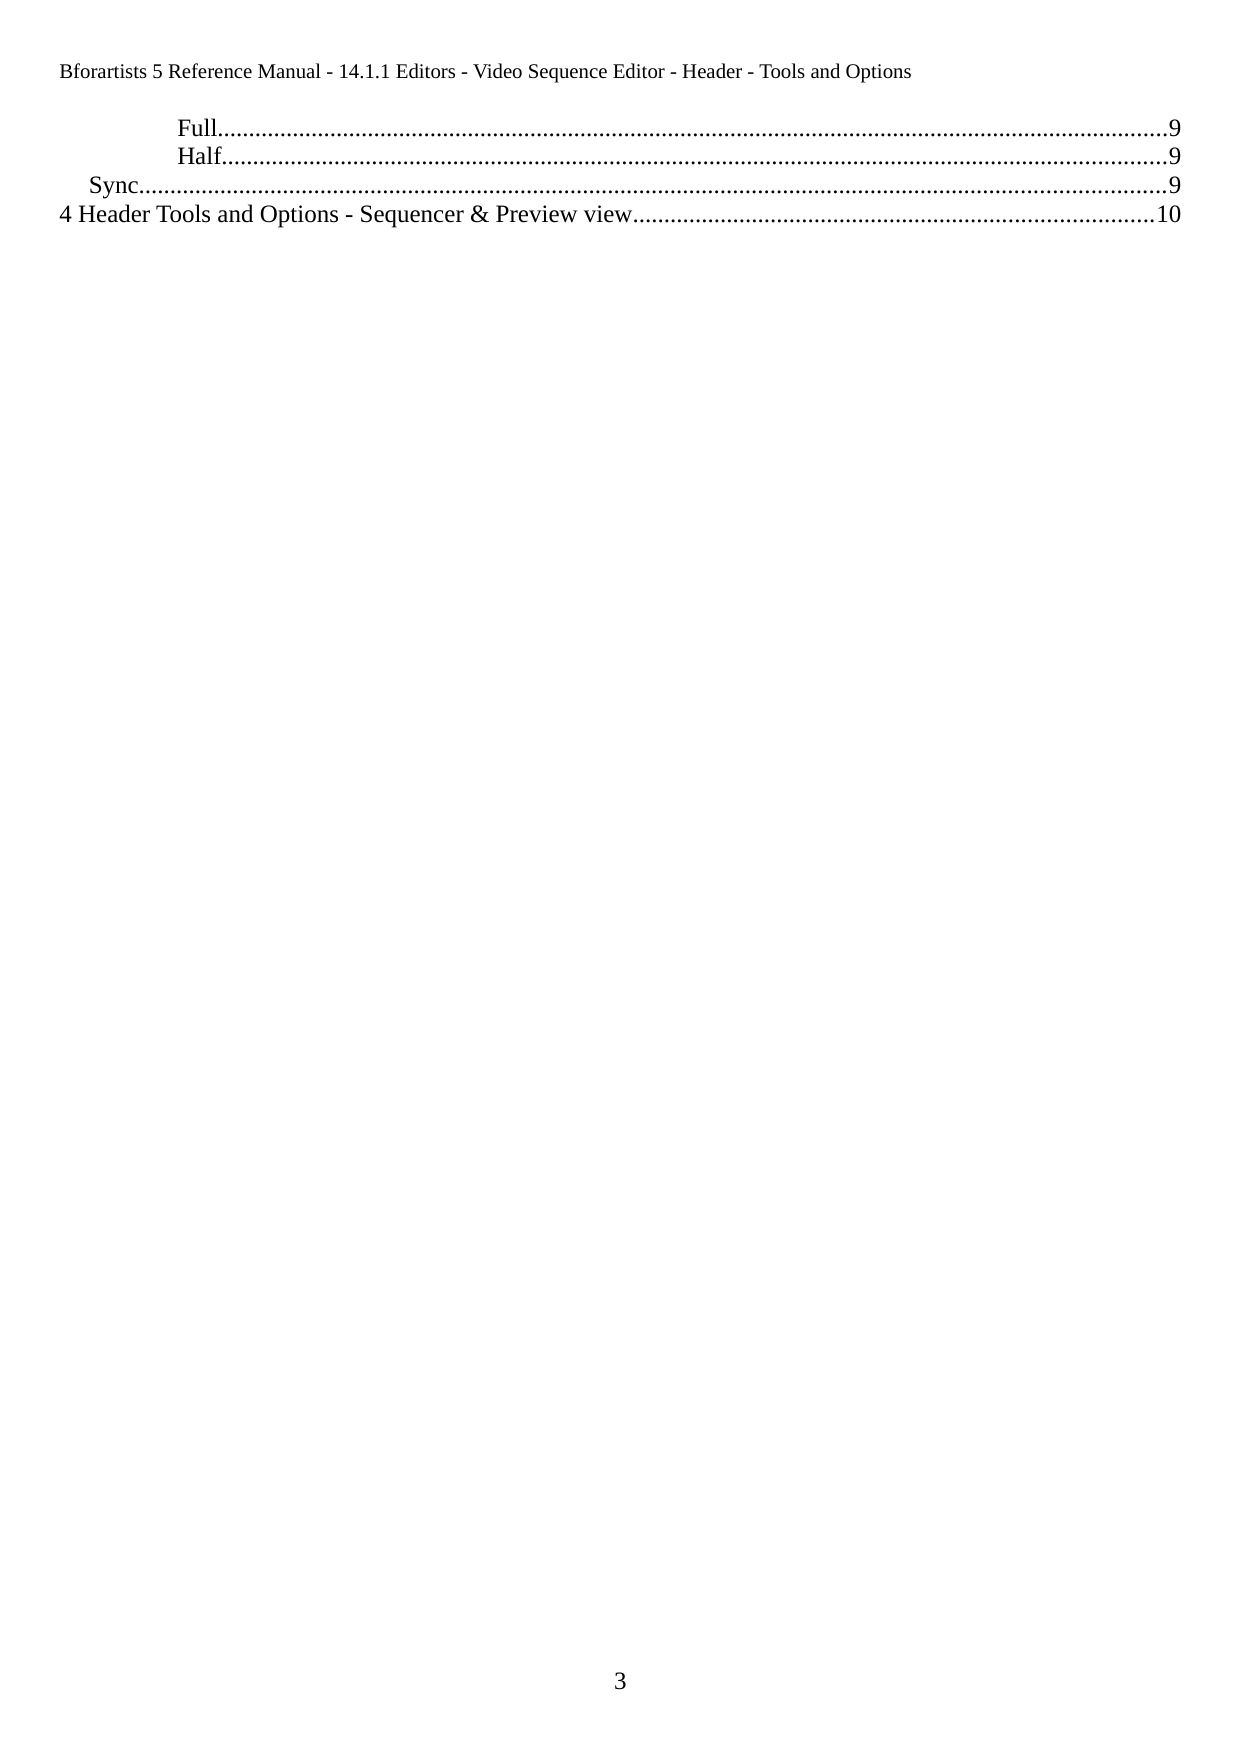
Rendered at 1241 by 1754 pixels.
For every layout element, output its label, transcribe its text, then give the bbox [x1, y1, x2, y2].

text 4 Header Tools and Options - Sequencer & Preview view 10 [59, 199, 1181, 228]
text Full 9 [177, 113, 1181, 141]
text Sync 9 [88, 170, 1181, 199]
text Half 9 [177, 141, 1181, 170]
